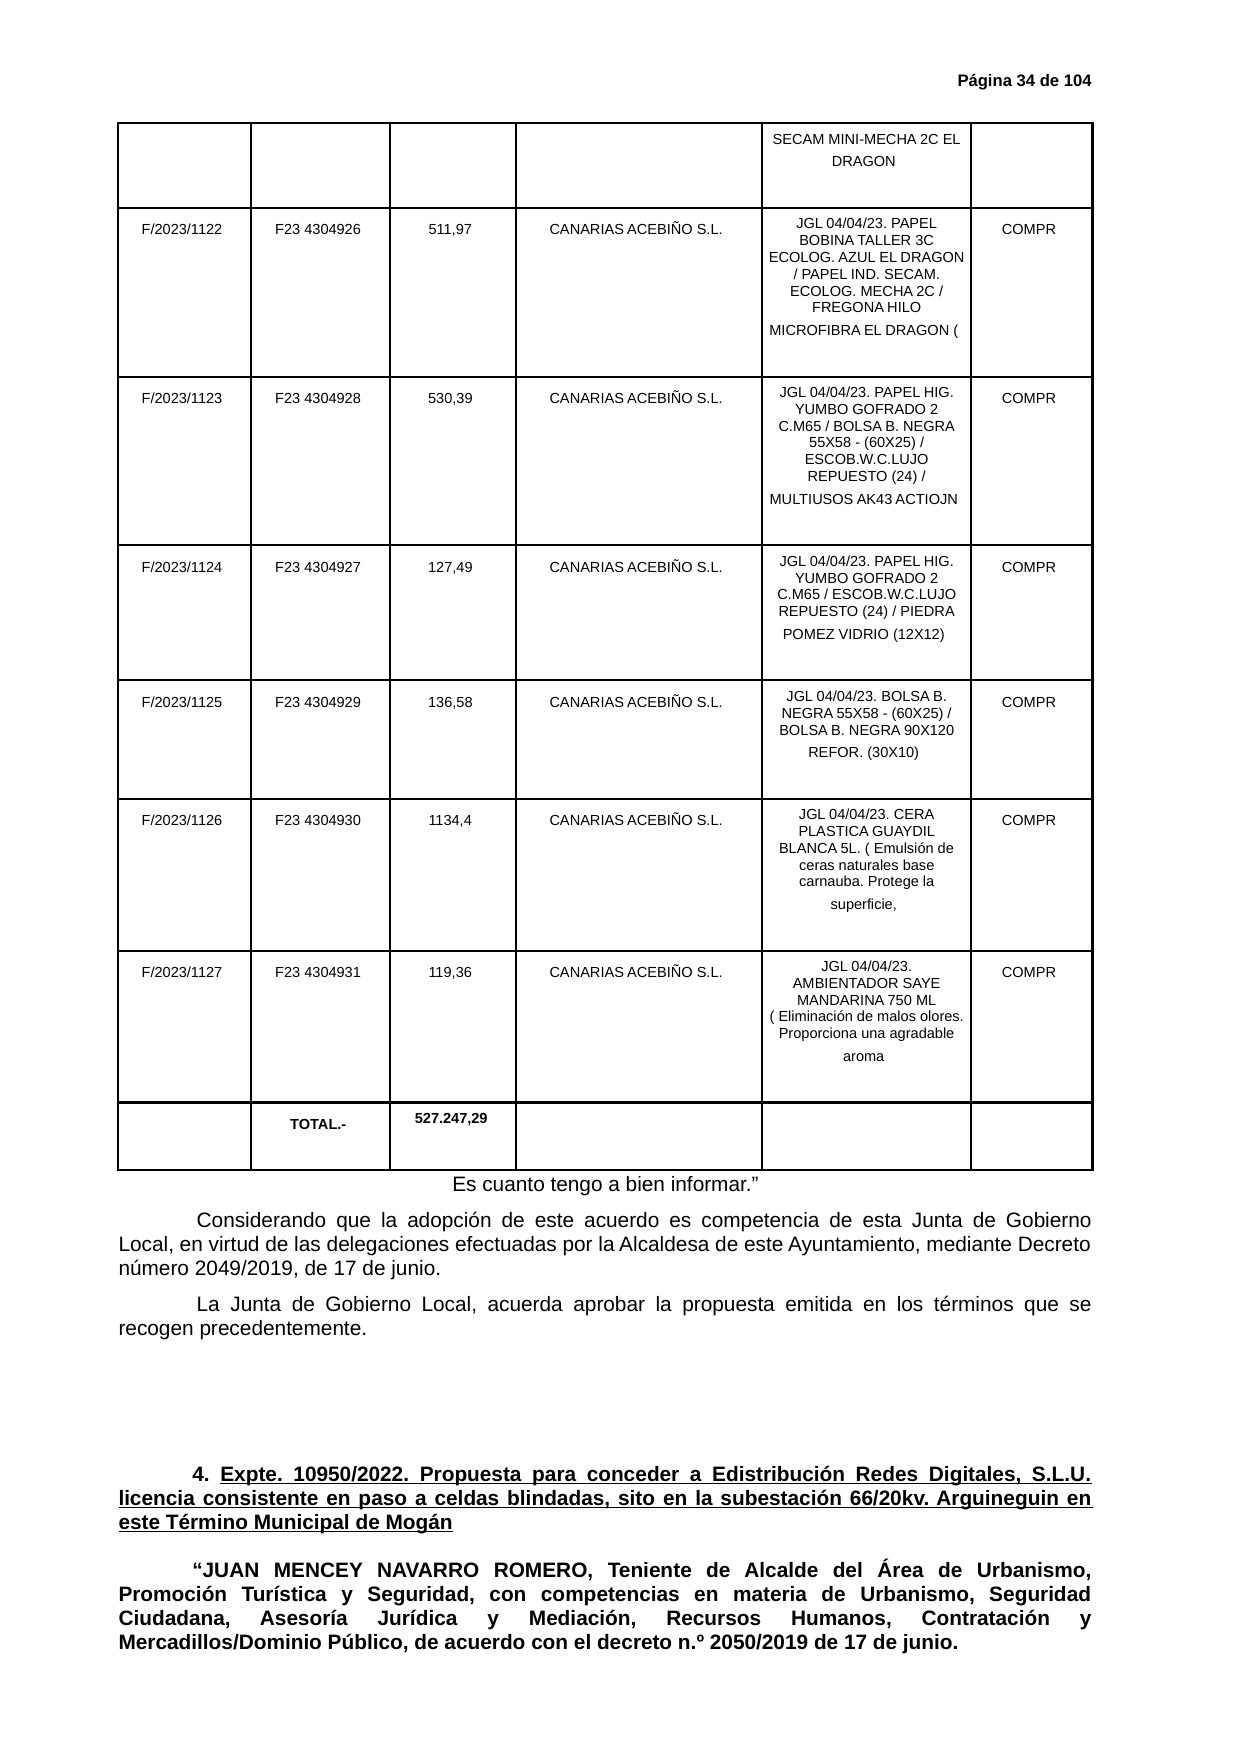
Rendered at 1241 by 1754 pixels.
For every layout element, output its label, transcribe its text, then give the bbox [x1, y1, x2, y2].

table_cell COMPR [972, 378, 1091, 544]
table_cell JGL 04/04/23. BOLSA B. NEGRA 55X58 - (60X25) / BOLSA B. NEGRA 90X120 REFOR. (30X10) [763, 681, 970, 798]
table_cell JGL 04/04/23. PAPEL BOBINA TALLER 3C ECOLOG. AZUL EL DRAGON / PAPEL IND. SECAM. ECOLOG. MECHA 2C / FREGONA HILO MICROFIBRA EL DRAGON ( [763, 209, 970, 376]
table_cell CANARIAS ACEBIÑO S.L. [517, 546, 761, 679]
table_cell F/2023/1125 [119, 681, 250, 798]
table_cell 119,36 [391, 952, 515, 1101]
table_cell 511,97 [391, 209, 515, 376]
table_cell COMPR [972, 681, 1091, 798]
table_cell [517, 1104, 761, 1169]
table_cell [119, 124, 250, 207]
text La Junta de Gobierno Local, acuerda aprobar la propuesta emitida en los términos que se recogen precedentemente. [118, 1292, 1092, 1340]
table_cell F/2023/1122 [119, 209, 250, 376]
table_cell F/2023/1126 [119, 800, 250, 949]
table_cell [972, 124, 1091, 207]
table_cell JGL 04/04/23. AMBIENTADOR SAYE MANDARINA 750 ML ( Eliminación de malos olores. Proporciona una agradable aroma [763, 952, 970, 1101]
table_cell [517, 124, 761, 207]
table_cell F23 4304926 [252, 209, 389, 376]
table_cell JGL 04/04/23. PAPEL HIG. YUMBO GOFRADO 2 C.M65 / ESCOB.W.C.LUJO REPUESTO (24) / PIEDRA POMEZ VIDRIO (12X12) [763, 546, 970, 679]
table_cell [391, 124, 515, 207]
table_cell F/2023/1124 [119, 546, 250, 679]
table_cell COMPR [972, 952, 1091, 1101]
table_cell COMPR [972, 209, 1091, 376]
table_cell [252, 124, 389, 207]
table_cell COMPR [972, 800, 1091, 949]
text “JUAN MENCEY NAVARRO ROMERO, Teniente de Alcalde del Área de Urbanismo, Promoción Turística y Seguridad, con competencias en materia de Urbanismo, Seguridad Ciudadana, Asesoría Jurídica y Mediación, Recursos Humanos, Contratación y Mercadillos/Dominio Público, de acuerdo con el decreto n.º 2050/2019 de 17 de junio. [118, 1558, 1092, 1654]
table_cell CANARIAS ACEBIÑO S.L. [517, 378, 761, 544]
table_cell 136,58 [391, 681, 515, 798]
table_cell COMPR [972, 546, 1091, 679]
text este Término Municipal de Mogán [118, 1508, 1092, 1534]
table_cell [119, 1104, 250, 1169]
table_cell F23 4304928 [252, 378, 389, 544]
table_cell TOTAL.- [252, 1104, 389, 1169]
table_cell F23 4304929 [252, 681, 389, 798]
text Es cuanto tengo a bien informar.” [118, 1171, 1092, 1195]
table_cell F23 4304931 [252, 952, 389, 1101]
table_cell [972, 1104, 1091, 1169]
table_cell 530,39 [391, 378, 515, 544]
table_cell F23 4304930 [252, 800, 389, 949]
table_cell JGL 04/04/23. CERA PLASTICA GUAYDIL BLANCA 5L. ( Emulsión de ceras naturales base carnauba. Protege la superficie, [763, 800, 970, 949]
table_cell CANARIAS ACEBIÑO S.L. [517, 681, 761, 798]
table_cell SECAM MINI-MECHA 2C EL DRAGON [763, 124, 970, 207]
table_cell CANARIAS ACEBIÑO S.L. [517, 209, 761, 376]
table_cell F23 4304927 [252, 546, 389, 679]
table_cell CANARIAS ACEBIÑO S.L. [517, 800, 761, 949]
table_cell F/2023/1123 [119, 378, 250, 544]
text 4. Expte. 10950/2022. Propuesta para conceder a Edistribución Redes Digitales, S.L.U. licencia consistente en paso a celdas blindadas, sito en la subestación 66/20kv. Arguineguin en [118, 1462, 1092, 1507]
table_cell JGL 04/04/23. PAPEL HIG. YUMBO GOFRADO 2 C.M65 / BOLSA B. NEGRA 55X58 - (60X25) / ESCOB.W.C.LUJO REPUESTO (24) / MULTIUSOS AK43 ACTIOJN [763, 378, 970, 544]
table_cell [763, 1104, 970, 1169]
table_cell CANARIAS ACEBIÑO S.L. [517, 952, 761, 1101]
text Considerando que la adopción de este acuerdo es competencia de esta Junta de Gobierno Local, en virtud de las delegaciones efectuadas por la Alcaldesa de este Ayuntamiento, mediante Decreto número 2049/2019, de 17 de junio. [118, 1208, 1092, 1280]
table_cell 527.247,29 [391, 1104, 515, 1169]
table_cell 1134,4 [391, 800, 515, 949]
table_cell 127,49 [391, 546, 515, 679]
table_cell F/2023/1127 [119, 952, 250, 1101]
